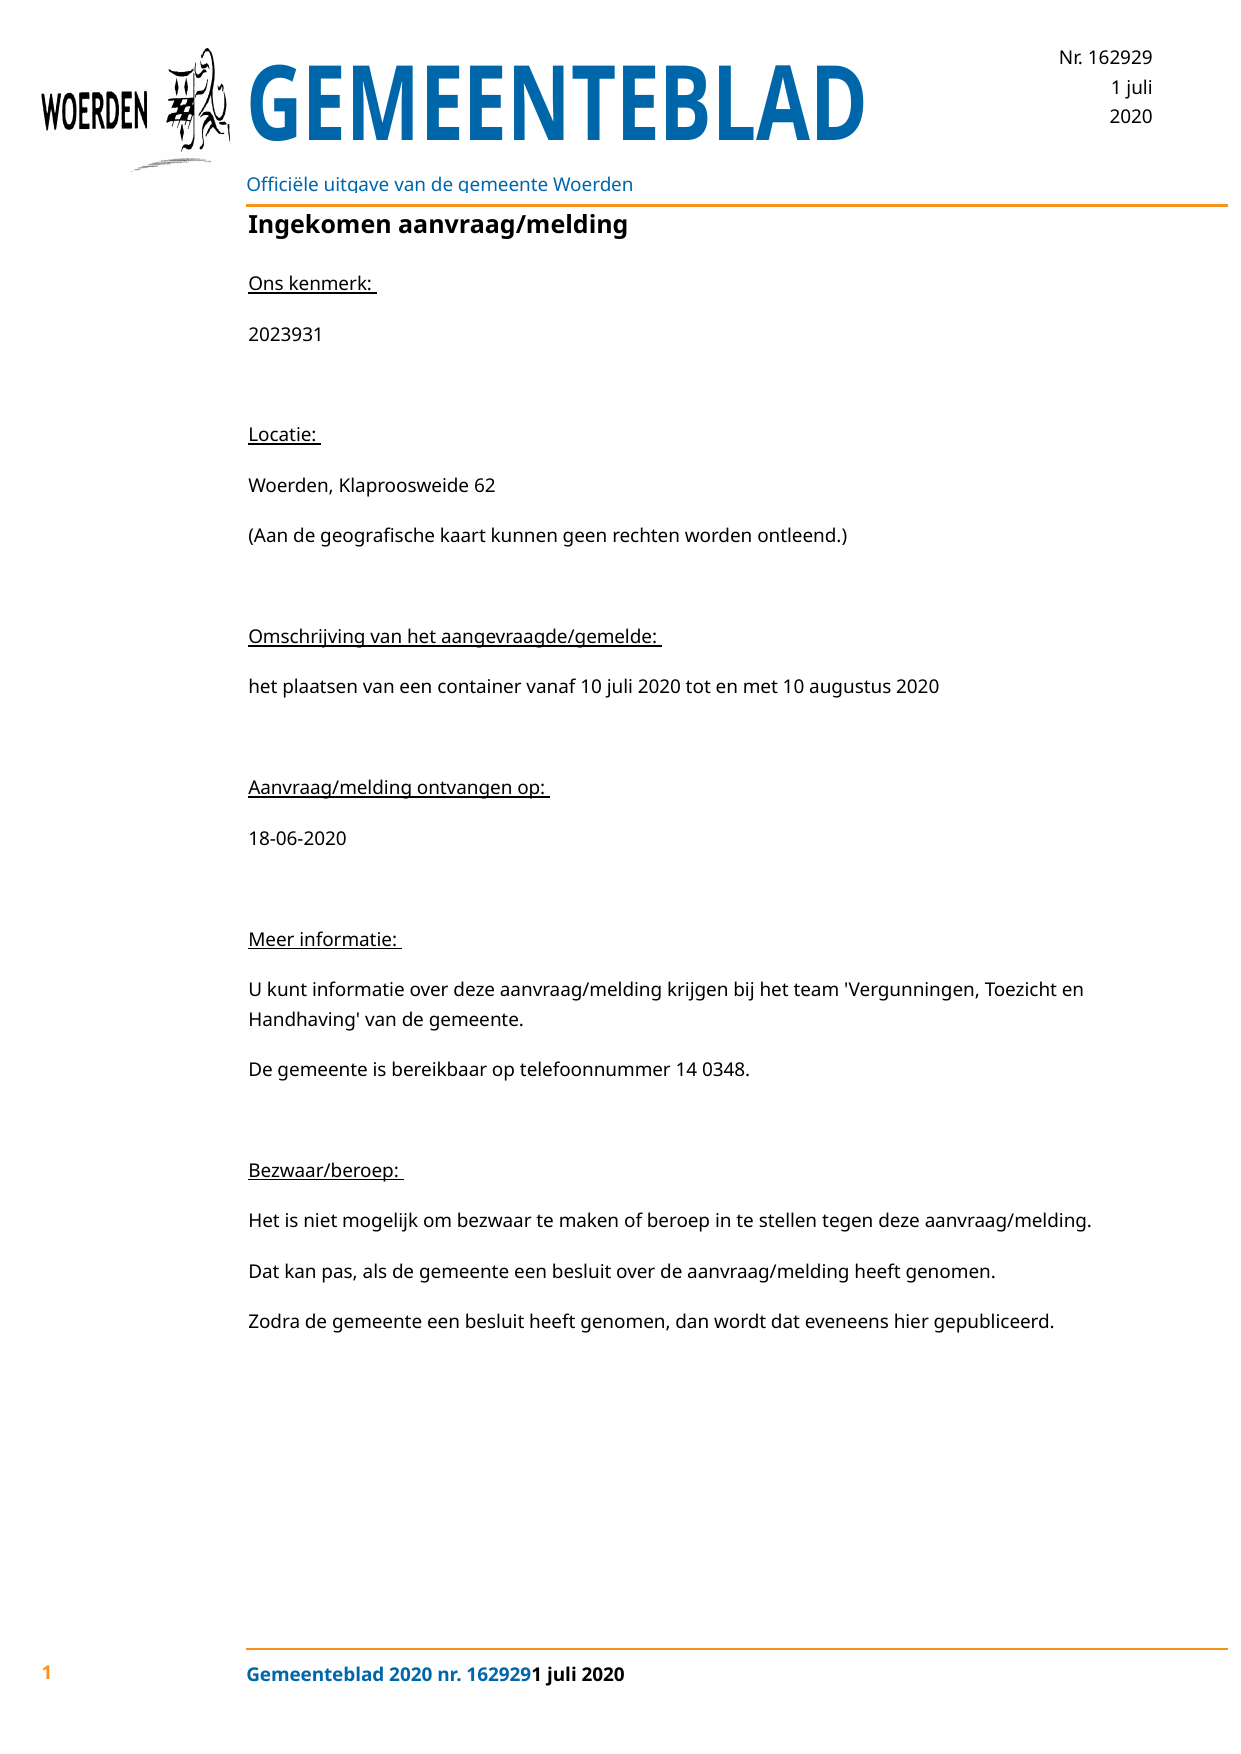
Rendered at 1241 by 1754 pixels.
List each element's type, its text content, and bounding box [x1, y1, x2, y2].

picture [41, 47, 231, 172]
text Dat kan pas, als de gemeente een besluit over de aanvraag/melding heeft genomen. [248, 1258, 1152, 1283]
text Omschrijving van het aangevraagde/gemelde: [248, 623, 1152, 649]
text het plaatsen van een container vanaf 10 juli 2020 tot en met 10 augustus 2020 [248, 674, 1152, 699]
text Zodra de gemeente een besluit heeft genomen, dan wordt dat eveneens hier gepubliceerd. [248, 1308, 1152, 1334]
text De gemeente is bereikbaar op telefoonnummer 14 0348. [248, 1056, 1152, 1082]
text Locatie: [248, 422, 1152, 447]
text 18-06-2020 [248, 825, 1152, 851]
text Ons kenmerk: [248, 270, 1152, 296]
text Het is niet mogelijk om bezwaar te maken of beroep in te stellen tegen deze aanvraag/melding. [248, 1207, 1152, 1233]
text 2023931 [248, 321, 1152, 346]
text Meer informatie: [248, 926, 1152, 951]
text (Aan de geografische kaart kunnen geen rechten worden ontleend.) [248, 522, 1152, 548]
text Ingekomen aanvraag/melding [248, 207, 1152, 241]
text Bezwaar/beroep: [248, 1157, 1152, 1183]
text Aanvraag/melding ontvangen op: [248, 774, 1152, 800]
text U kunt informatie over deze aanvraag/melding krijgen bij het team 'Vergunningen, Toezicht en Handhaving' van de gemeente. [248, 976, 1152, 1031]
text Woerden, Klaproosweide 62 [248, 472, 1152, 498]
